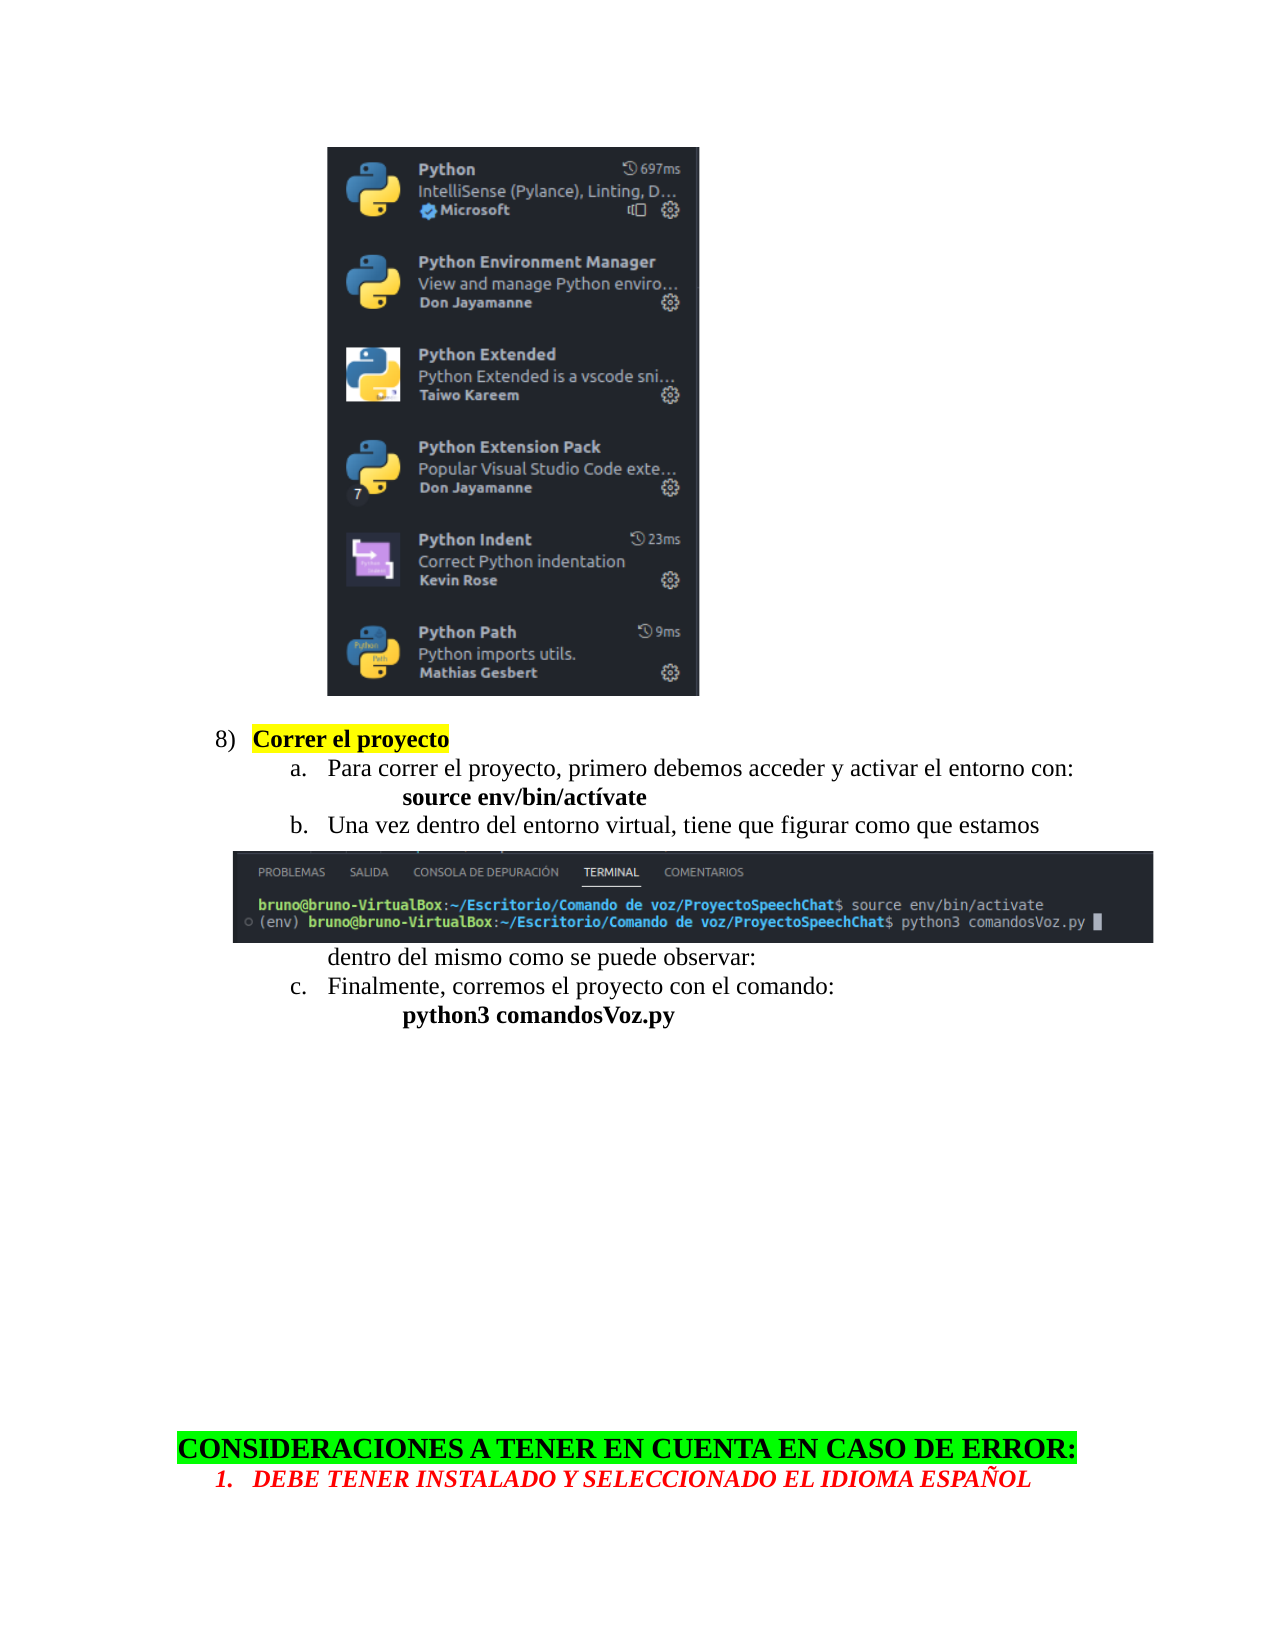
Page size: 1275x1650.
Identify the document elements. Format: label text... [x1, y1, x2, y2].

list dentro del mismo como se puede observar: [290, 943, 1098, 971]
list source env/bin/actívate [327, 782, 1098, 811]
picture [232, 851, 1154, 943]
text python3 comandosVoz.py [327, 1000, 1098, 1028]
list Una vez dentro del entorno virtual, tiene que figurar como que estamos [290, 811, 1098, 851]
list Para correr el proyecto, primero debemos acceder y activar el entorno con: [290, 753, 1098, 782]
list Correr el proyecto [215, 724, 1098, 753]
picture [327, 147, 700, 696]
text CONSIDERACIONES A TENER EN CUENTA EN CASO DE ERROR: [177, 1431, 1098, 1464]
list Finalmente, corremos el proyecto con el comando: [290, 971, 1098, 1000]
list DEBE TENER INSTALADO Y SELECCIONADO EL IDIOMA ESPAÑOL [215, 1464, 1098, 1493]
